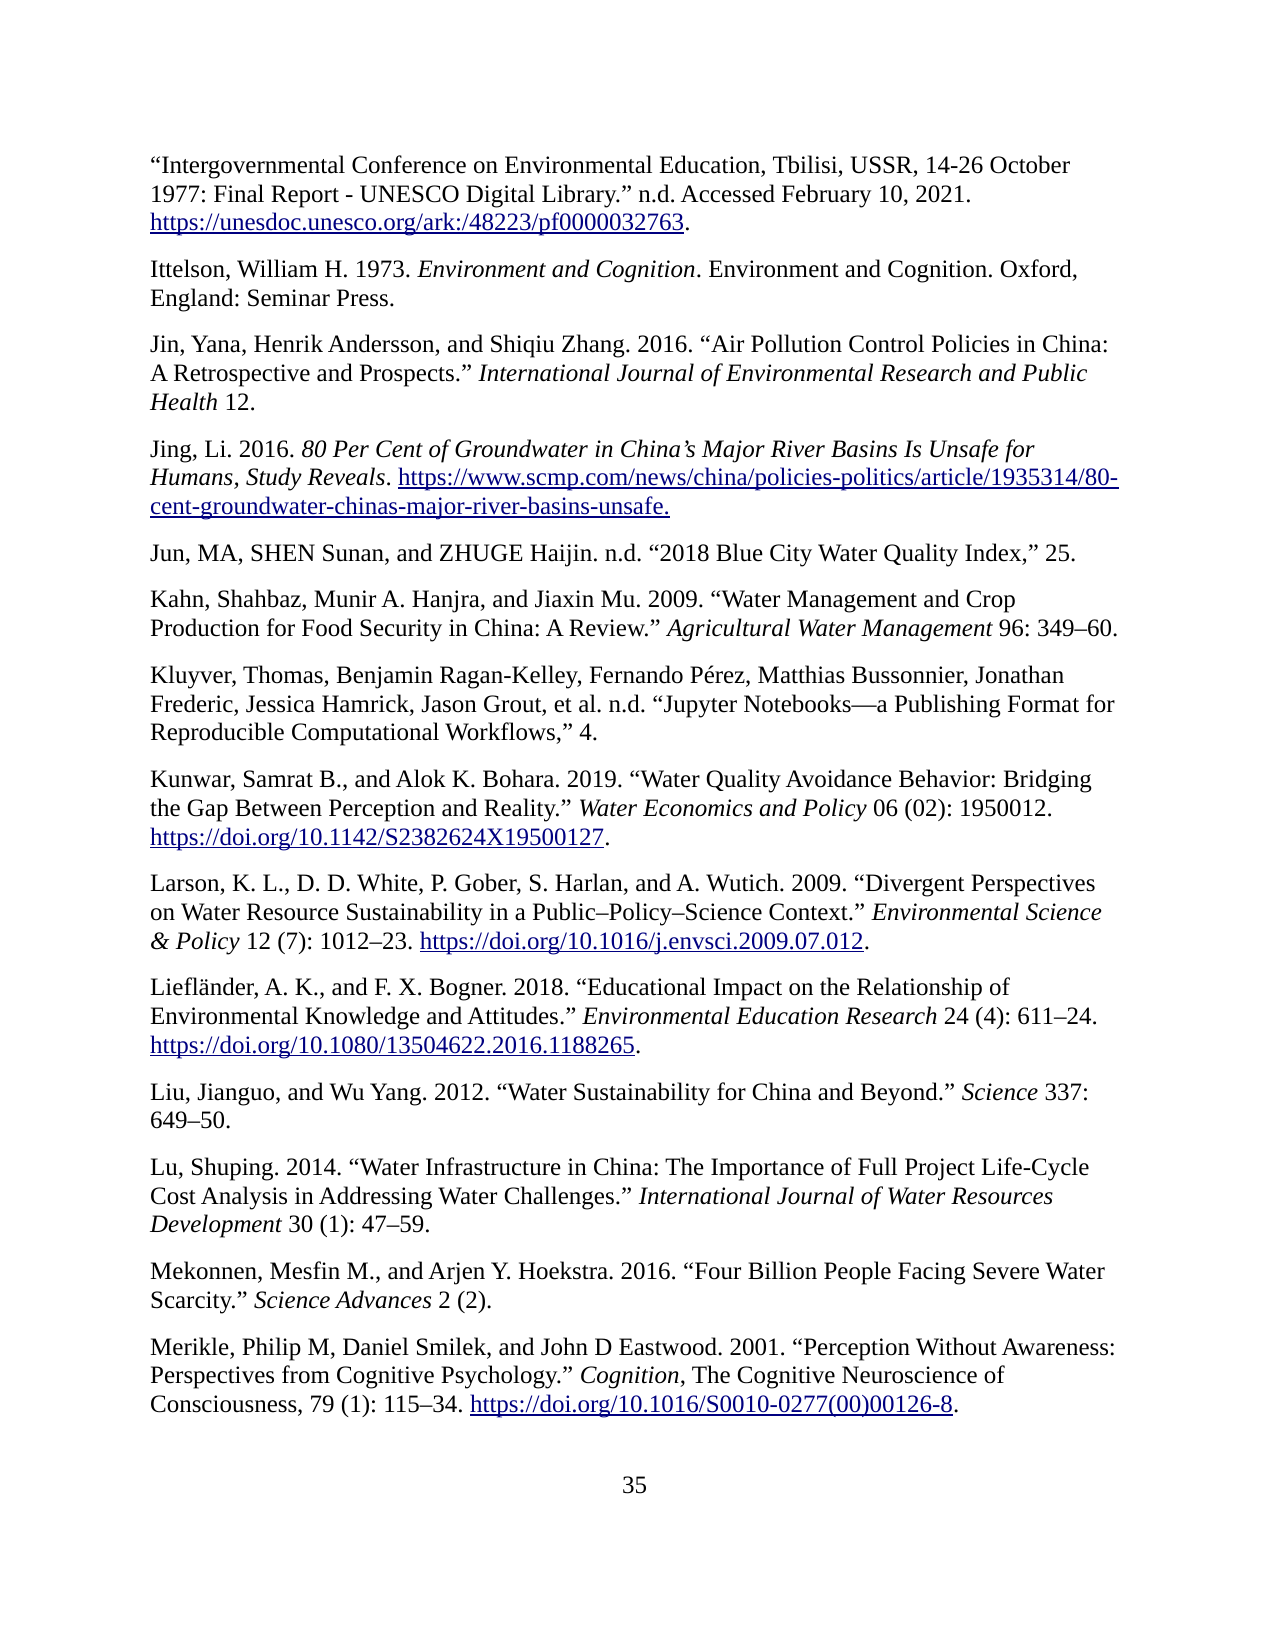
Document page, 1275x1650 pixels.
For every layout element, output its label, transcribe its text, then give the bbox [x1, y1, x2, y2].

text Kunwar, Samrat B., and Alok K. Bohara. 2019. “Water Quality Avoidance Behavior: Bridging the Gap Between Perception and Reality.” Water Economics and Policy 06 (02): 1950012. https://doi.org/10.1142/S2382624X19500127. [150, 764, 1125, 850]
text Liefländer, A. K., and F. X. Bogner. 2018. “Educational Impact on the Relationship of Environmental Knowledge and Attitudes.” Environmental Education Research 24 (4): 611–24. https://doi.org/10.1080/13504622.2016.1188265. [150, 972, 1125, 1059]
text Jun, MA, SHEN Sunan, and ZHUGE Haijin. n.d. “2018 Blue City Water Quality Index,” 25. [150, 538, 1125, 567]
text Mekonnen, Mesfin M., and Arjen Y. Hoekstra. 2016. “Four Billion People Facing Severe Water Scarcity.” Science Advances 2 (2). [150, 1256, 1125, 1314]
text Jing, Li. 2016. 80 Per Cent of Groundwater in China’s Major River Basins Is Unsafe for Humans, Study Reveals. https://www.scmp.com/news/china/policies-politics/article/1935314/80-cent-groundwater-chinas-major-river-basins-unsafe. [150, 434, 1125, 520]
text Liu, Jianguo, and Wu Yang. 2012. “Water Sustainability for China and Beyond.” Science 337: 649–50. [150, 1077, 1125, 1134]
text Merikle, Philip M, Daniel Smilek, and John D Eastwood. 2001. “Perception Without Awareness: Perspectives from Cognitive Psychology.” Cognition, The Cognitive Neuroscience of Consciousness, 79 (1): 115–34. https://doi.org/10.1016/S0010-0277(00)00126-8. [150, 1332, 1125, 1418]
text Kahn, Shahbaz, Munir A. Hanjra, and Jiaxin Mu. 2009. “Water Management and Crop Production for Food Security in China: A Review.” Agricultural Water Management 96: 349–60. [150, 584, 1125, 642]
text Lu, Shuping. 2014. “Water Infrastructure in China: The Importance of Full Project Life-Cycle Cost Analysis in Addressing Water Challenges.” International Journal of Water Resources Development 30 (1): 47–59. [150, 1152, 1125, 1238]
text Larson, K. L., D. D. White, P. Gober, S. Harlan, and A. Wutich. 2009. “Divergent Perspectives on Water Resource Sustainability in a Public–Policy–Science Context.” Environmental Science & Policy 12 (7): 1012–23. https://doi.org/10.1016/j.envsci.2009.07.012. [150, 868, 1125, 954]
text Jin, Yana, Henrik Andersson, and Shiqiu Zhang. 2016. “Air Pollution Control Policies in China: A Retrospective and Prospects.” International Journal of Environmental Research and Public Health 12. [150, 329, 1125, 416]
text Kluyver, Thomas, Benjamin Ragan-Kelley, Fernando Pérez, Matthias Bussonnier, Jonathan Frederic, Jessica Hamrick, Jason Grout, et al. n.d. “Jupyter Notebooks—a Publishing Format for Reproducible Computational Workflows,” 4. [150, 660, 1125, 746]
text “Intergovernmental Conference on Environmental Education, Tbilisi, USSR, 14-26 October 1977: Final Report - UNESCO Digital Library.” n.d. Accessed February 10, 2021. https://unesdoc.unesco.org/ark:/48223/pf0000032763. [150, 150, 1125, 236]
text Ittelson, William H. 1973. Environment and Cognition. Environment and Cognition. Oxford, England: Seminar Press. [150, 254, 1125, 312]
